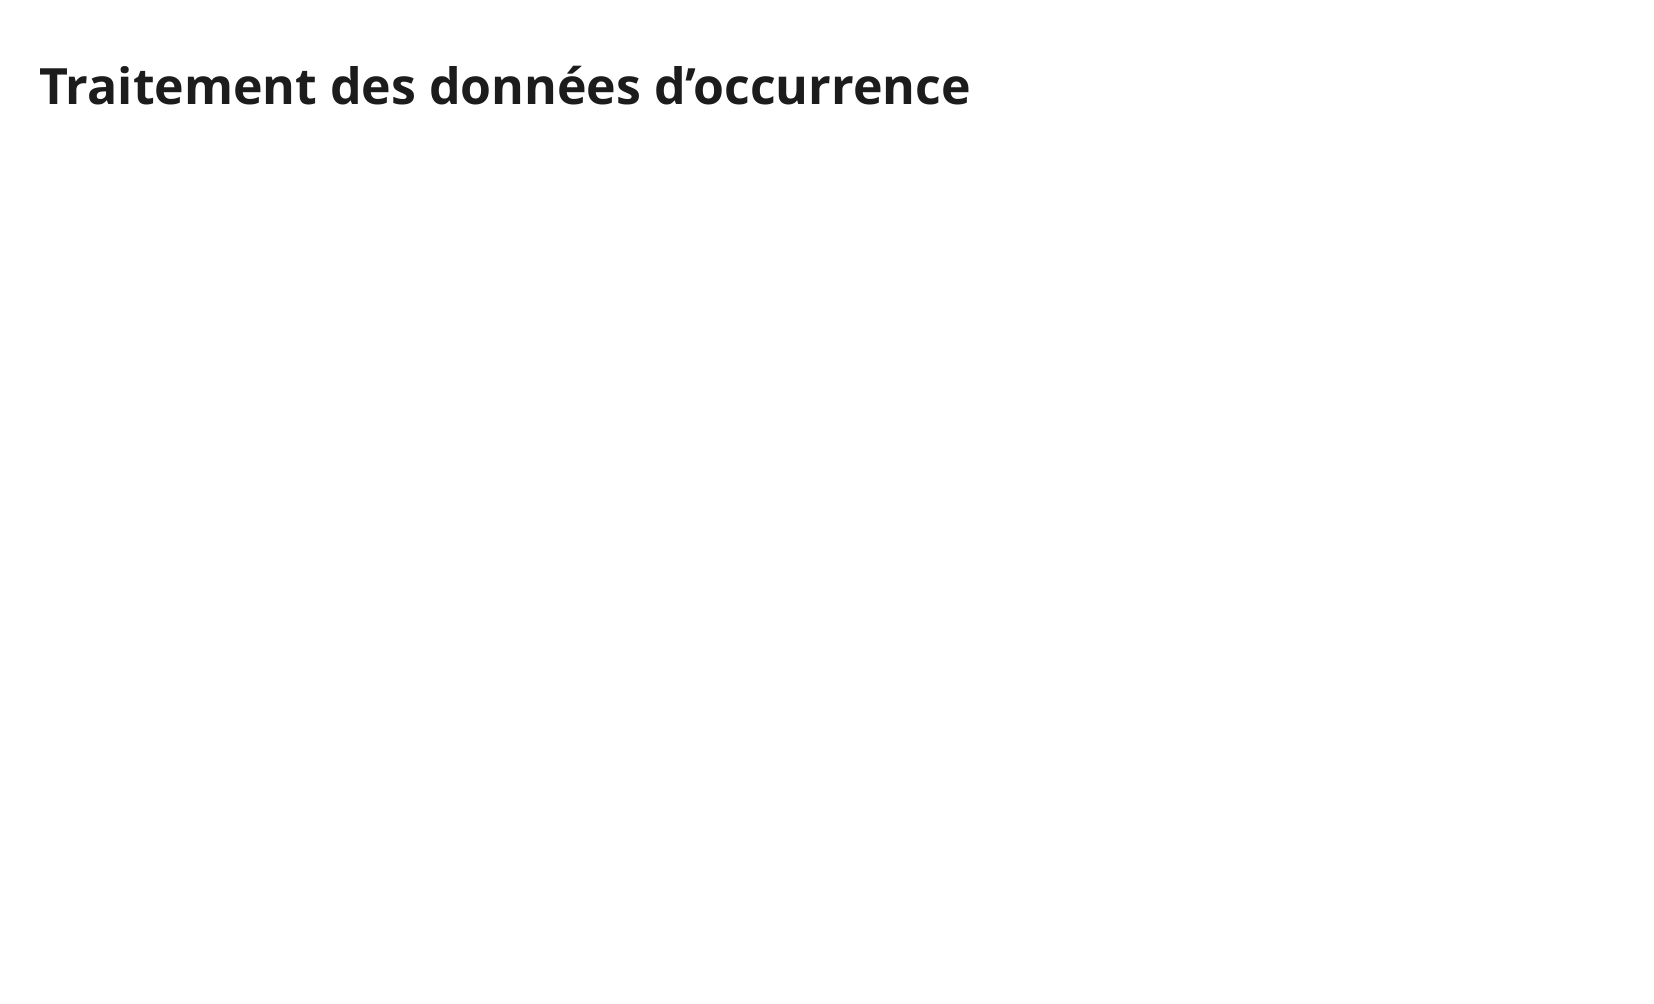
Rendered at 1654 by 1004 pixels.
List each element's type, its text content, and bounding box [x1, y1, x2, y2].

text_box Traitement des données d’occurrence [39, 50, 1644, 1004]
